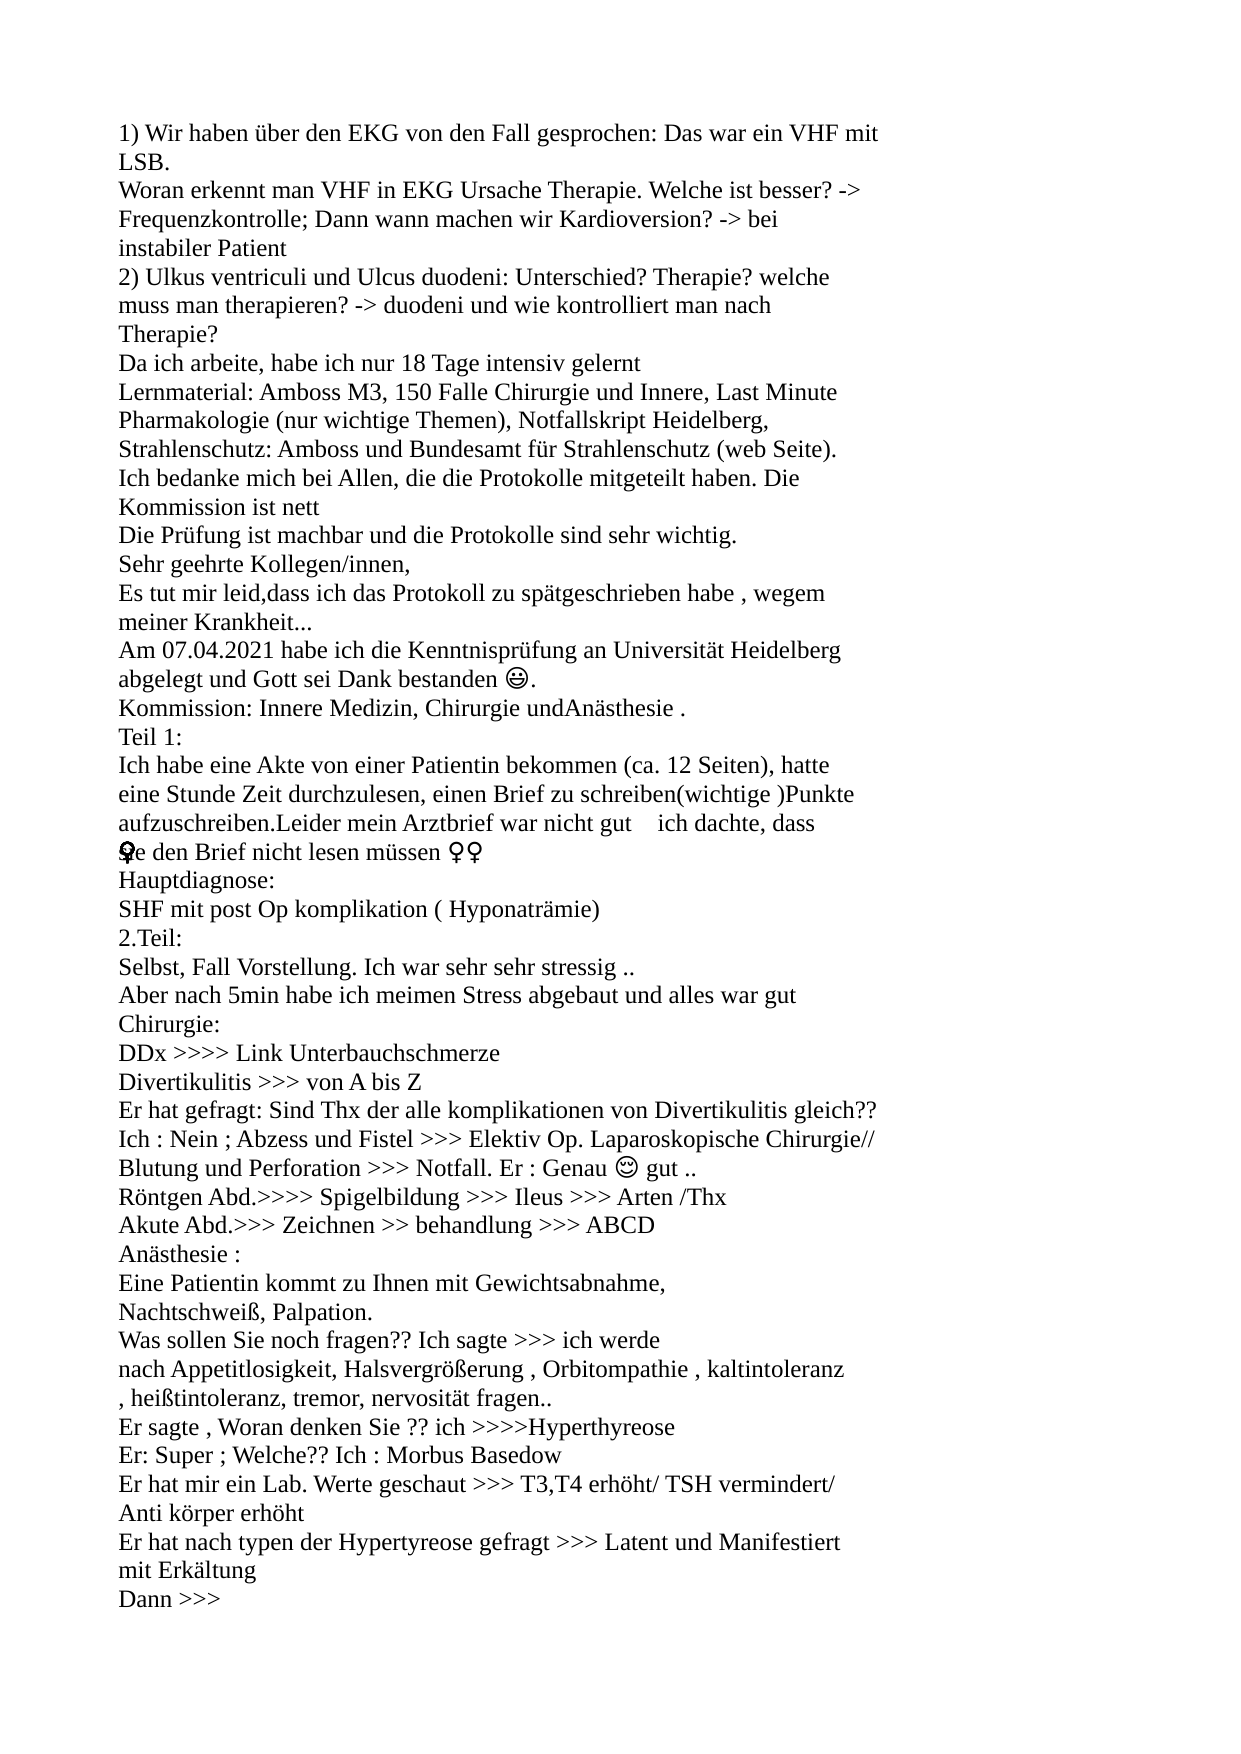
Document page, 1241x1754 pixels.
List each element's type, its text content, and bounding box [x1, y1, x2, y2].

text Pharmakologie (nur wichtige Themen), Notfallskript Heidelberg, [118, 406, 1122, 434]
text Er hat nach typen der Hypertyreose gefragt >>> Latent und Manifestiert [118, 1527, 1122, 1556]
text Aber nach 5min habe ich meimen Stress abgebaut und alles war gut 🤓 [118, 981, 1122, 1009]
text Chirurgie: [118, 1009, 1122, 1038]
text Ich habe eine Akte von einer Patientin bekommen (ca. 12 Seiten), hatte [118, 751, 1122, 779]
text Er hat mir ein Lab. Werte geschaut >>> T3,T4 erhöht/ TSH vermindert/ [118, 1469, 1122, 1498]
text Selbst, Fall Vorstellung. Ich war sehr sehr stressig .. [118, 952, 1122, 981]
text Er sagte , Woran denken Sie ?? ich >>>>Hyperthyreose [118, 1412, 1122, 1441]
text Er: Super ; Welche?? Ich : Morbus Basedow [118, 1441, 1122, 1469]
text SHF mit post Op komplikation ( Hyponaträmie) [118, 894, 1122, 923]
text Kommission: Innere Medizin, Chirurgie undAnästhesie . [118, 693, 1122, 722]
text Es tut mir leid,dass ich das Protokoll zu spätgeschrieben habe , wegem [118, 578, 1122, 607]
text Die Prüfung ist machbar und die Protokolle sind sehr wichtig. [118, 521, 1122, 549]
text Therapie? [118, 319, 1122, 348]
text Kommission ist nett [118, 492, 1122, 521]
text Blutung und Perforation >>> Notfall. Er : Genau 😌 gut .. [118, 1153, 1122, 1182]
text Nachtschweiß, Palpation. [118, 1297, 1122, 1326]
text Teil 1: [118, 722, 1122, 751]
text Akute Abd.>>> Zeichnen >> behandlung >>> ABCD [118, 1211, 1122, 1239]
text instabiler Patient [118, 233, 1122, 262]
text Strahlenschutz: Amboss und Bundesamt für Strahlenschutz (web Seite). [118, 434, 1122, 463]
text Ich : Nein ; Abzess und Fistel >>> Elektiv Op. Laparoskopische Chirurgie// [118, 1124, 1122, 1153]
text 2) Ulkus ventriculi und Ulcus duodeni: Unterschied? Therapie? welche [118, 262, 1122, 291]
text Frequenzkontrolle; Dann wann machen wir Kardioversion? -> bei [118, 204, 1122, 233]
text 2.Teil: [118, 923, 1122, 952]
text Dann >>> [118, 1584, 1122, 1613]
text , heißtintoleranz, tremor, nervosität fragen.. [118, 1383, 1122, 1412]
text aufzuschreiben.Leider mein Arztbrief war nicht gut 😬ich dachte, dass [118, 808, 1122, 837]
text Hauptdiagnose: [118, 866, 1122, 894]
text Am 07.04.2021 habe ich die Kenntnisprüfung an Universität Heidelberg [118, 636, 1122, 664]
text Sehr geehrte Kollegen/innen, [118, 549, 1122, 578]
text Lernmaterial: Amboss M3, 150 Falle Chirurgie und Innere, Last Minute [118, 377, 1122, 406]
text DDx >>>> Link Unterbauchschmerze [118, 1038, 1122, 1067]
text Ich bedanke mich bei Allen, die die Protokolle mitgeteilt haben. Die [118, 463, 1122, 492]
text nach Appetitlosigkeit, Halsvergrößerung , Orbitompathie , kaltintoleranz [118, 1354, 1122, 1383]
text LSB. [118, 147, 1122, 176]
text Er hat gefragt: Sind Thx der alle komplikationen von Divertikulitis gleich?? [118, 1096, 1122, 1124]
text 1) Wir haben über den EKG von den Fall gesprochen: Das war ein VHF mit [118, 118, 1122, 147]
text Was sollen Sie noch fragen?? Ich sagte >>> ich werde [118, 1326, 1122, 1354]
text Anti körper erhöht [118, 1498, 1122, 1527]
text Röntgen Abd.>>>> Spigelbildung >>> Ileus >>> Arten /Thx [118, 1182, 1122, 1211]
text muss man therapieren? -> duodeni und wie kontrolliert man nach [118, 291, 1122, 319]
text Anästhesie : [118, 1239, 1122, 1268]
text abgelegt und Gott sei Dank bestanden 😃. [118, 664, 1122, 693]
text eine Stunde Zeit durchzulesen, einen Brief zu schreiben(wichtige )Punkte [118, 779, 1122, 808]
text Woran erkennt man VHF in EKG Ursache Therapie. Welche ist besser? -> [118, 176, 1122, 204]
text Eine Patientin kommt zu Ihnen mit Gewichtsabnahme, [118, 1268, 1122, 1297]
text mit Erkältung [118, 1556, 1122, 1584]
text meiner Krankheit... [118, 607, 1122, 636]
text Divertikulitis >>> von A bis Z [118, 1067, 1122, 1096]
text Da ich arbeite, habe ich nur 18 Tage intensiv gelernt [118, 348, 1122, 377]
text sie den Brief nicht lesen müssen 🤦‍♀️ [118, 837, 1122, 866]
